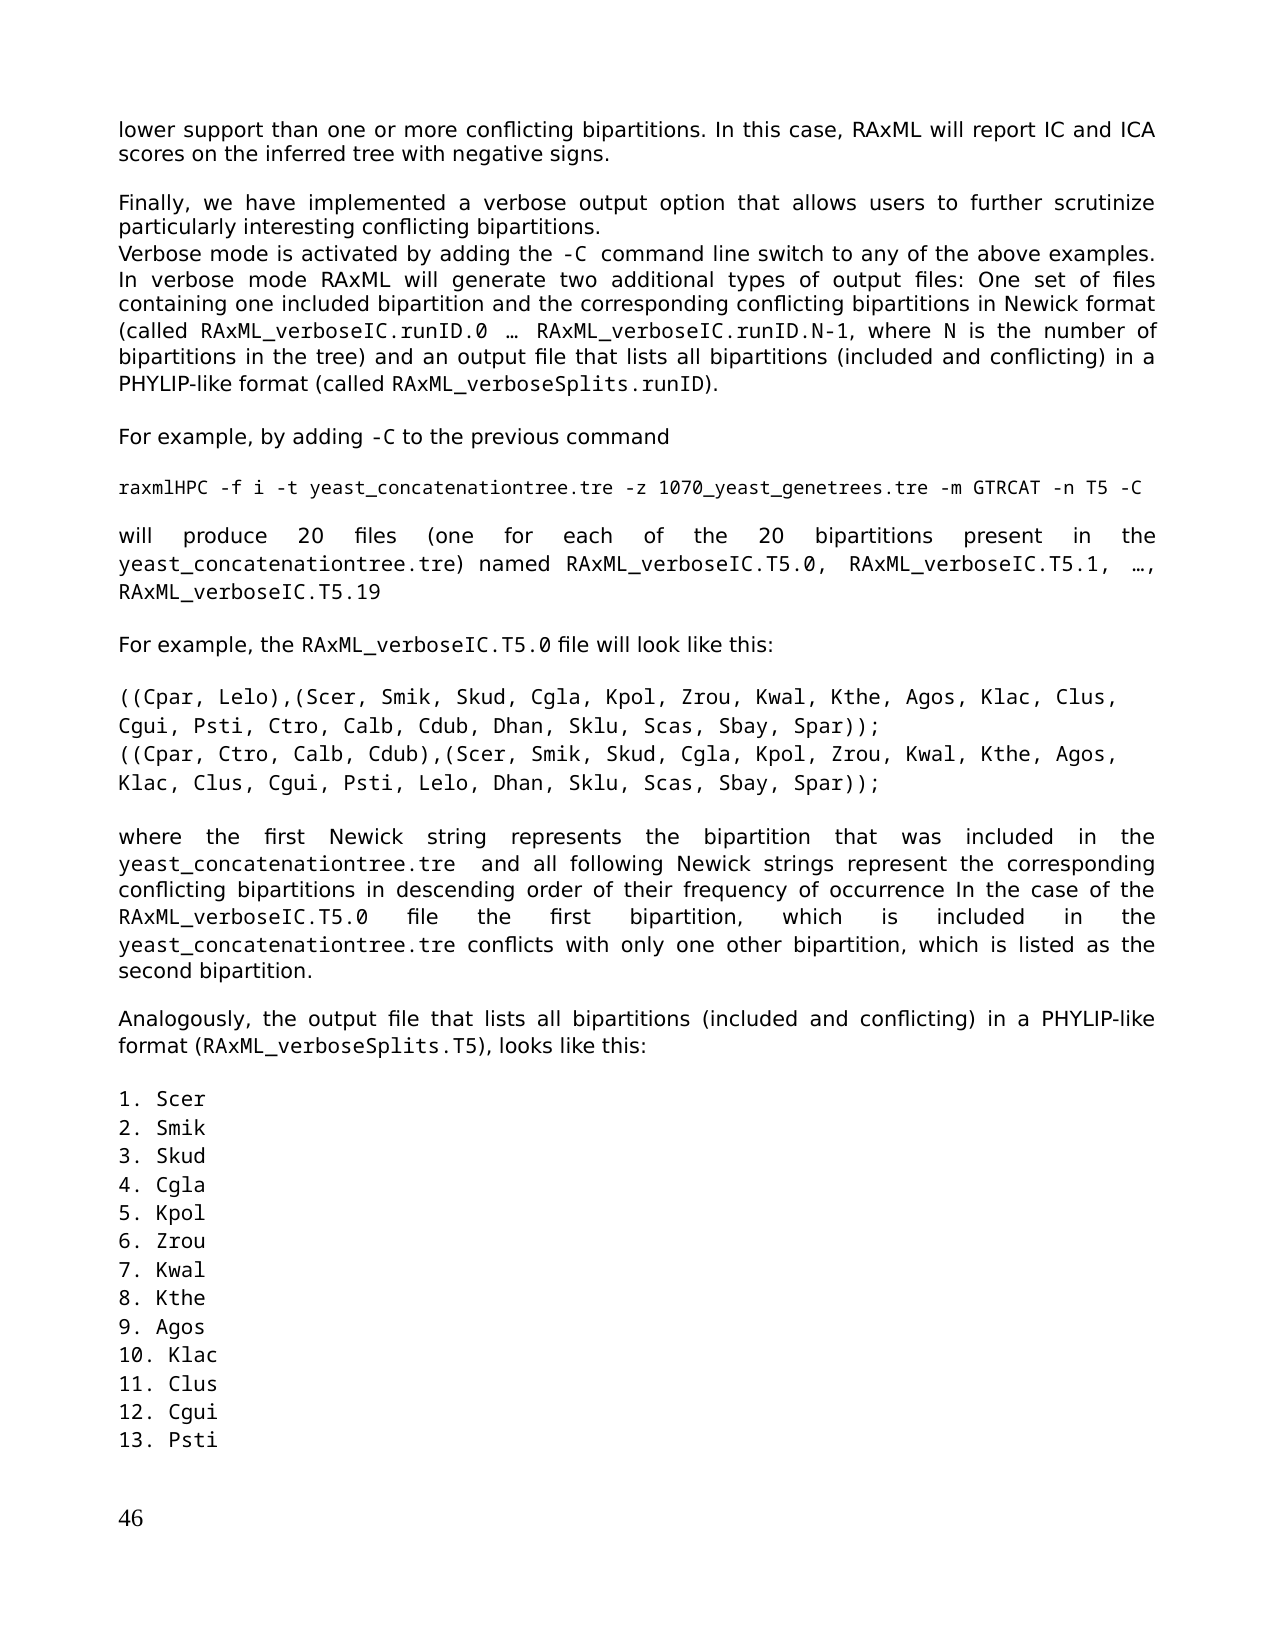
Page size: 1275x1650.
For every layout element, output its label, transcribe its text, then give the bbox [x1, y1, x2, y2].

text 1. Scer [118, 1084, 1157, 1113]
text 4. Cgla [118, 1170, 1157, 1198]
text 11. Clus [118, 1369, 1157, 1397]
text raxmlHPC -f i -t yeast_concatenationtree.tre -z 1070_yeast_genetrees.tre -m GTRCAT -n T5 -C [118, 474, 1157, 500]
text For example, by adding -C to the previous command [118, 422, 1157, 450]
text Verbose mode is activated by adding the -C command line switch to any of the above examples. In verbose mode RAxML will generate two additional types of output files: One set of files containing one included bipartition and the corresponding conflicting bipartitions in Newick format (called RAxML_verboseIC.runID.0 … RAxML_verboseIC.runID.N-1, where N is the number of bipartitions in the tree) and an output file that lists all bipartitions (included and conflicting) in a PHYLIP-like format (called RAxML_verboseSplits.runID). [118, 239, 1157, 398]
text will produce 20 files (one for each of the 20 bipartitions present in the yeast_concatenationtree.tre) named RAxML_verboseIC.T5.0, RAxML_verboseIC.T5.1, …, RAxML_verboseIC.T5.19 [118, 524, 1157, 606]
text 13. Psti [118, 1426, 1157, 1454]
text 2. Smik [118, 1113, 1157, 1141]
text lower support than one or more conflicting bipartitions. In this case, RAxML will report IC and ICA scores on the inferred tree with negative signs. [118, 118, 1157, 167]
text Analogously, the output file that lists all bipartitions (included and conflicting) in a PHYLIP-like format (RAxML_verboseSplits.T5), looks like this: [118, 1007, 1157, 1060]
text 6. Zrou [118, 1227, 1157, 1255]
text For example, the RAxML_verboseIC.T5.0 file will look like this: [118, 630, 1157, 658]
text where the first Newick string represents the bipartition that was included in the yeast_concatenationtree.tre and all following Newick strings represent the corresponding conflicting bipartitions in descending order of their frequency of occurrence In the case of the RAxML_verboseIC.T5.0 file the first bipartition, which is included in the yeast_concatenationtree.tre conflicts with only one other bipartition, which is listed as the second bipartition. [118, 825, 1157, 983]
text 5. Kpol [118, 1198, 1157, 1227]
text Finally, we have implemented a verbose output option that allows users to further scrutinize particularly interesting conflicting bipartitions. [118, 191, 1157, 239]
text 10. Klac [118, 1340, 1157, 1369]
text 8. Kthe [118, 1283, 1157, 1312]
text ((Cpar, Ctro, Calb, Cdub),(Scer, Smik, Skud, Cgla, Kpol, Zrou, Kwal, Kthe, Agos, Klac, Clus, Cgui, Psti, Lelo, Dhan, Sklu, Scas, Sbay, Spar)); [118, 739, 1157, 796]
text 3. Skud [118, 1141, 1157, 1170]
text 12. Cgui [118, 1397, 1157, 1426]
text 9. Agos [118, 1312, 1157, 1340]
text ((Cpar, Lelo),(Scer, Smik, Skud, Cgla, Kpol, Zrou, Kwal, Kthe, Agos, Klac, Clus, Cgui, Psti, Ctro, Calb, Cdub, Dhan, Sklu, Scas, Sbay, Spar)); [118, 682, 1157, 739]
text 7. Kwal [118, 1255, 1157, 1283]
